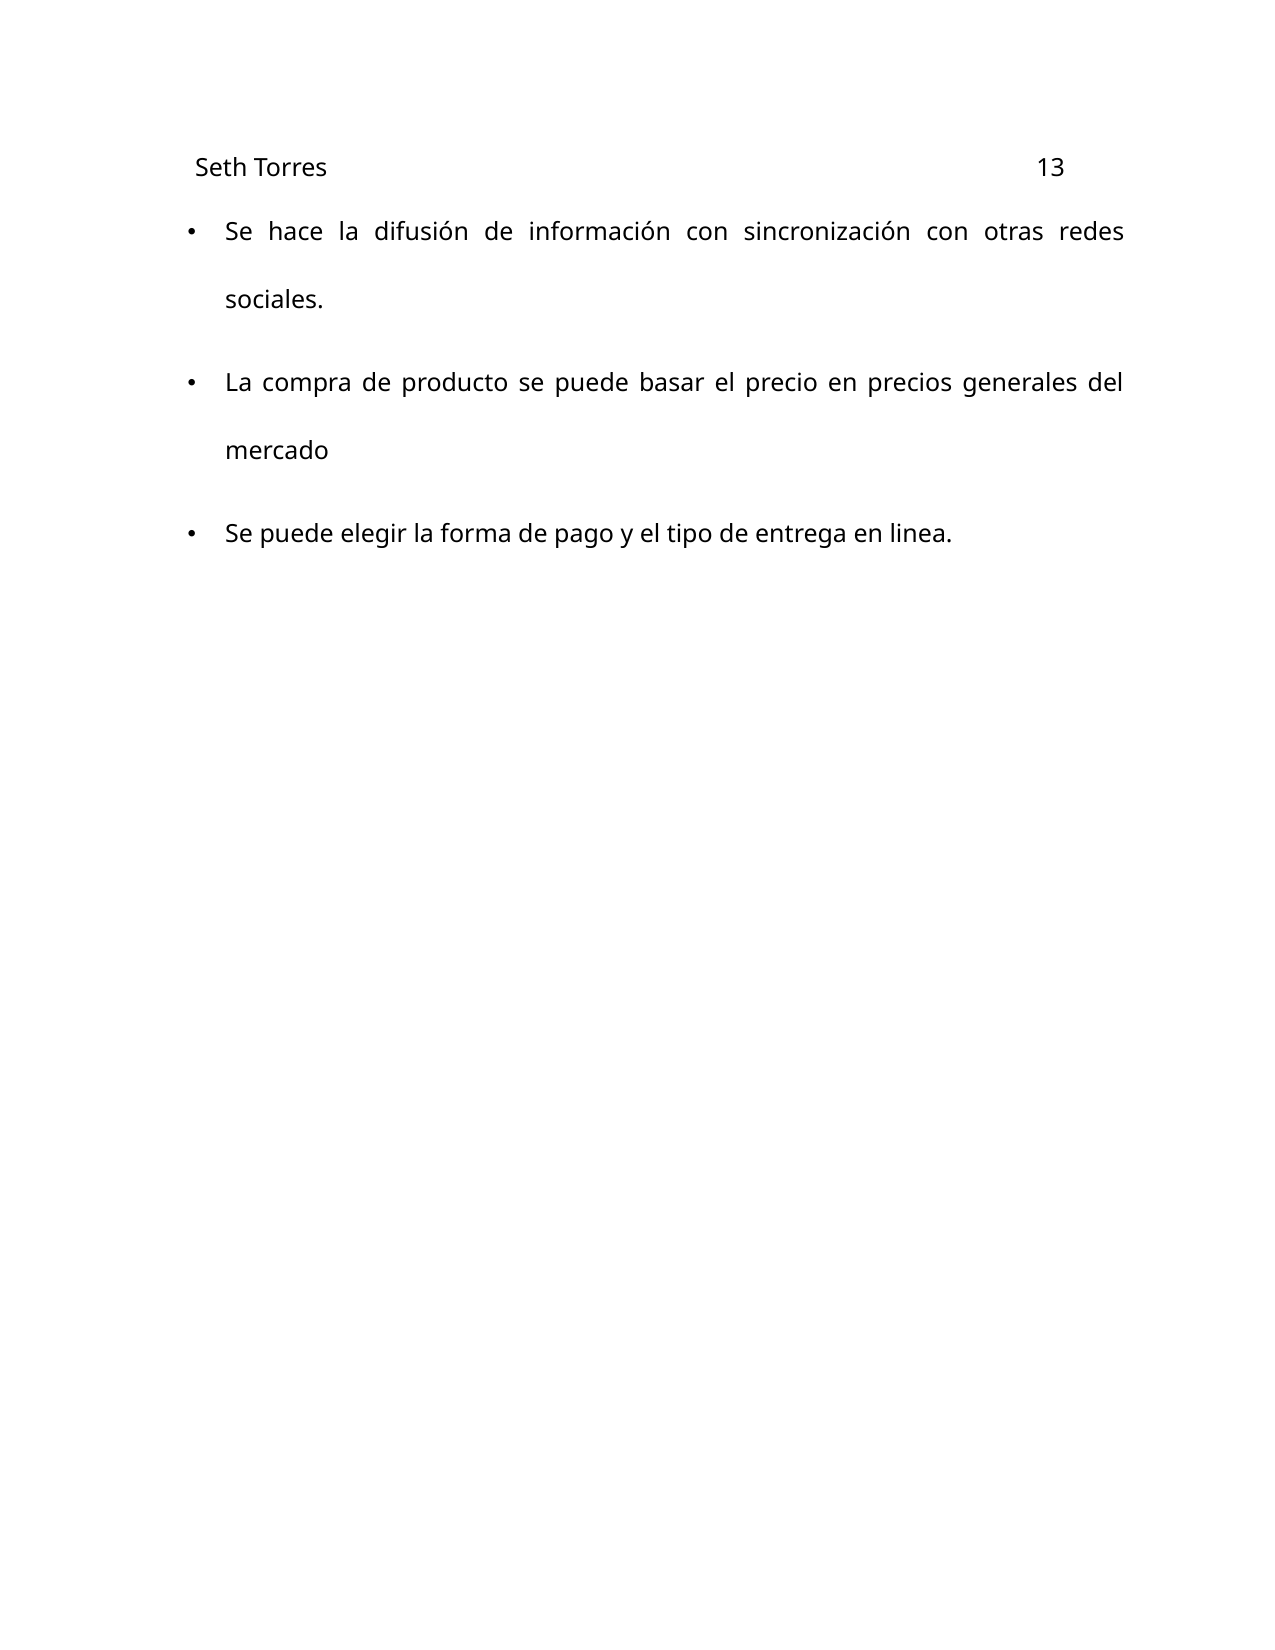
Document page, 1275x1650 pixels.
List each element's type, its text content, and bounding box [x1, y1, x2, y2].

list Se hace la difusión de información con sincronización con otras redes sociales. [187, 213, 1125, 316]
list La compra de producto se puede basar el precio en precios generales del mercado [187, 364, 1125, 467]
list Se puede elegir la forma de pago y el tipo de entrega en linea. [187, 515, 1125, 549]
